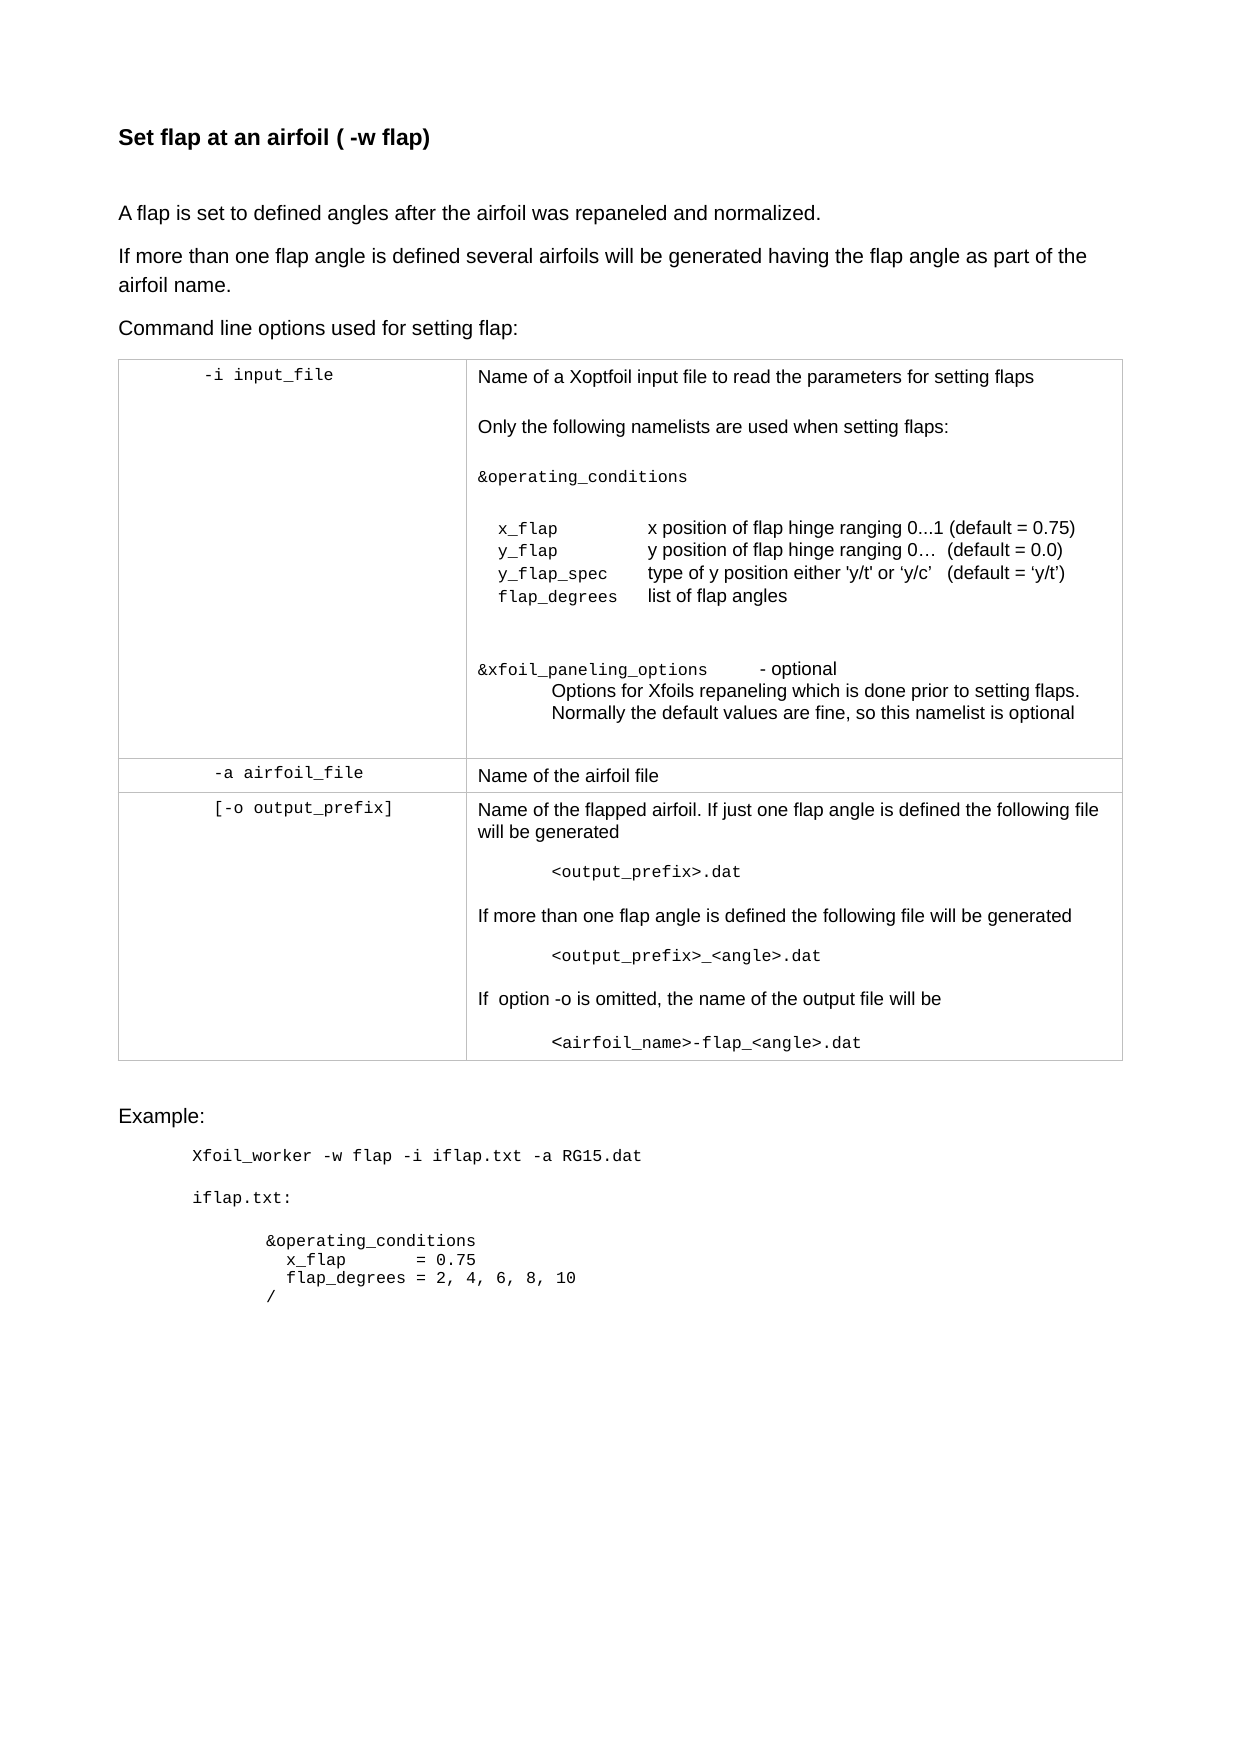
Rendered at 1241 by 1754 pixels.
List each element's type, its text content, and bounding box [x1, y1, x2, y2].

text Example: [118, 1104, 1122, 1128]
table_cell [-o output_prefix] [119, 793, 466, 1059]
text &operating_conditions x_flap = 0.75 flap_degrees = 2, 4, 6, 8, 10 / [266, 1232, 1122, 1350]
table_cell Name of the airfoil file [467, 759, 1122, 792]
text If more than one flap angle is defined several airfoils will be generated having the flap angle as part of the airfoil name. [118, 244, 1122, 296]
text Xfoil_worker -w flap -i iflap.txt -a RG15.dat [192, 1147, 1122, 1190]
text Command line options used for setting flap: [118, 316, 1122, 340]
table_header -i input_file [119, 360, 466, 758]
text iflap.txt: [192, 1190, 1122, 1209]
table_header Name of a Xoptfoil input file to read the parameters for setting flaps Only the following namelists are used when setting flaps: &operating_conditions x_flap x position of flap hinge ranging 0...1 (default = 0.75) y_flap y position of flap hinge ranging 0… (default = 0.0) y_flap_spec type of y position either 'y/t' or ‘y/c’ (default = ‘y/t’) flap_degrees list of flap angles &xfoil_paneling_options - optional Options for Xfoils repaneling which is done prior to setting flaps. Normally the default values are fine, so this namelist is optional [467, 360, 1122, 758]
table_cell Name of the flapped airfoil. If just one flap angle is defined the following file will be generated <output_prefix>.dat If more than one flap angle is defined the following file will be generated <output_prefix>_<angle>.dat If option -o is omitted, the name of the output file will be <airfoil_name>-flap_<angle>.dat [467, 793, 1122, 1059]
text A flap is set to defined angles after the airfoil was repaneled and normalized. [118, 200, 1122, 224]
subtitle Set flap at an airfoil ( -w flap) [118, 124, 1122, 151]
table_cell -a airfoil_file [119, 759, 466, 792]
